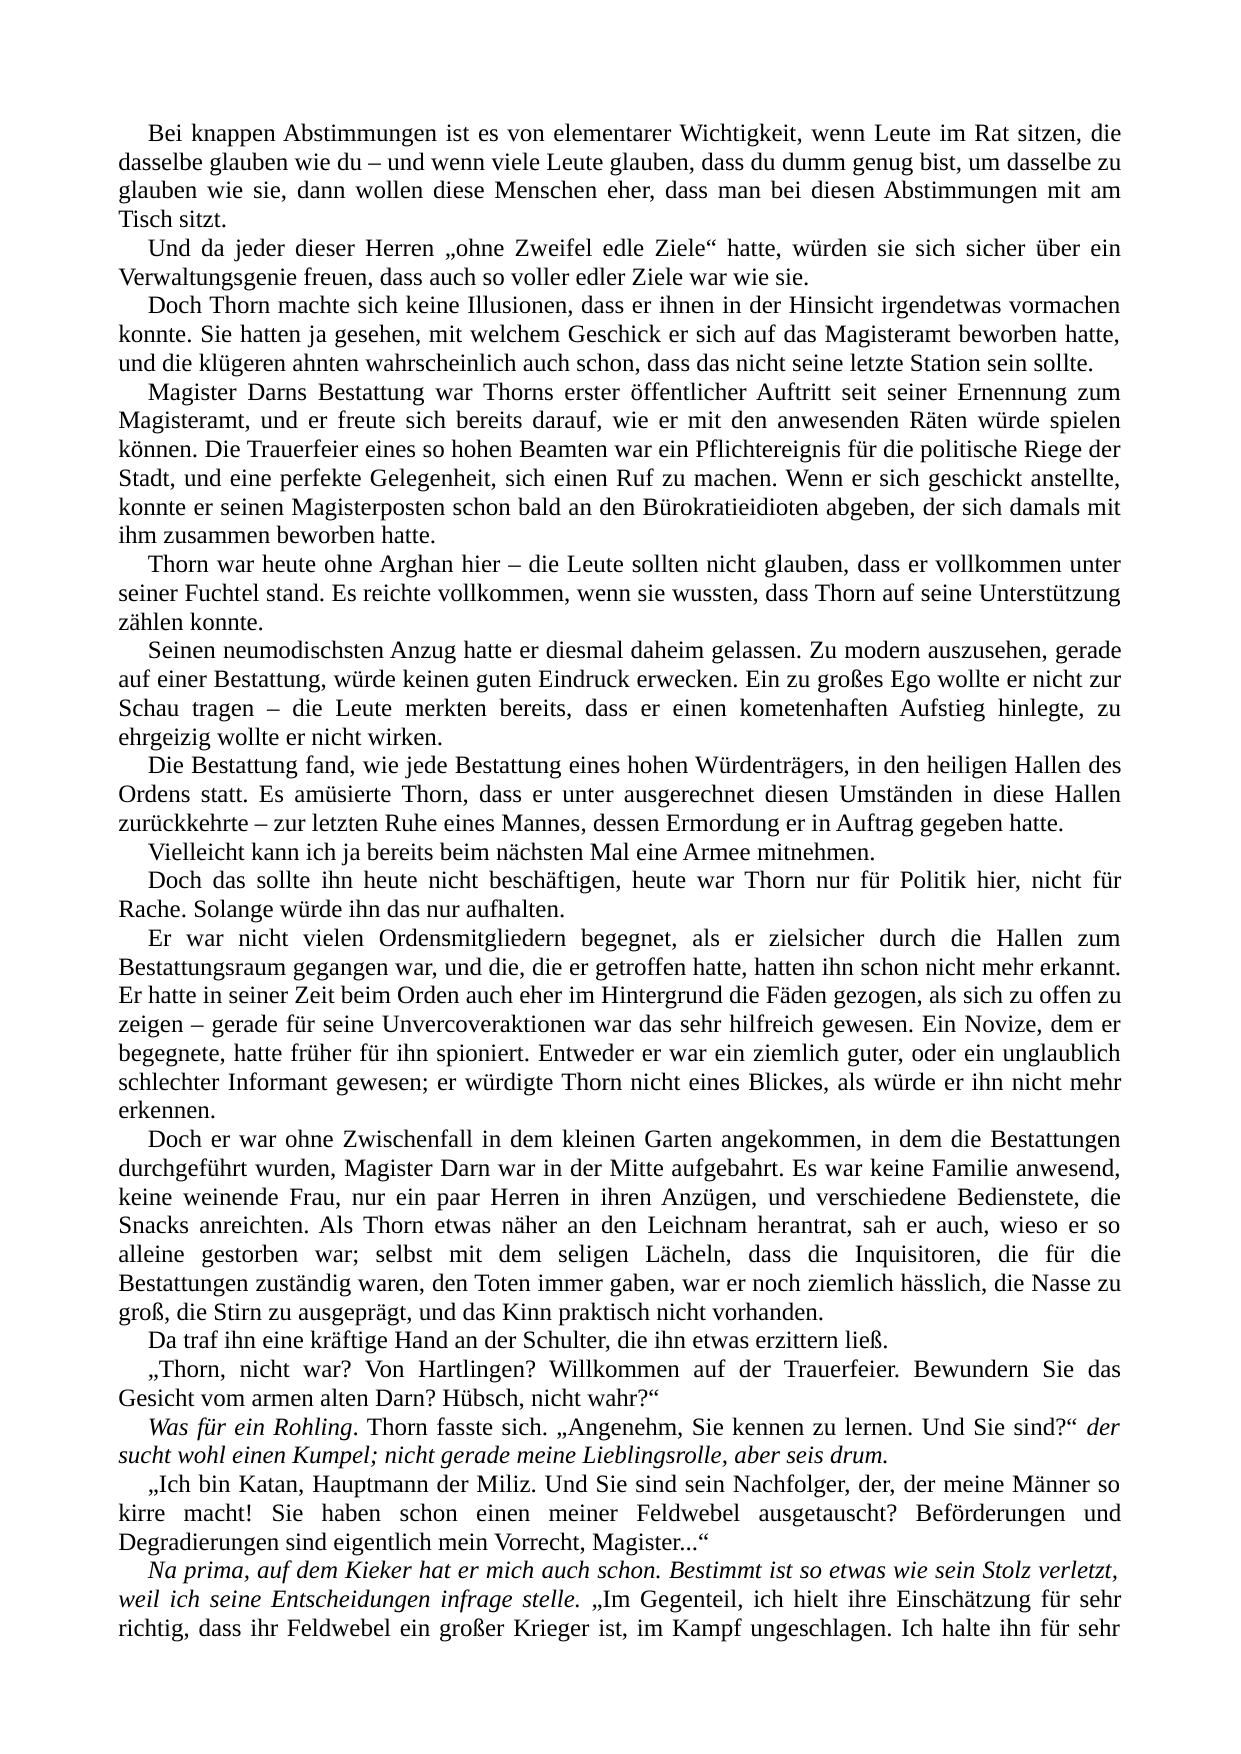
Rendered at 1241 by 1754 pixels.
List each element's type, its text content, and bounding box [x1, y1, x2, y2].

text Da traf ihn eine kräftige Hand an der Schulter, die ihn etwas erzittern ließ. [118, 1326, 1122, 1354]
text Doch das sollte ihn heute nicht beschäftigen, heute war Thorn nur für Politik hier, nicht für Rache. Solange würde ihn das nur aufhalten. [118, 866, 1122, 923]
text Magister Darns Bestattung war Thorns erster öffentlicher Auftritt seit seiner Ernennung zum Magisteramt, und er freute sich bereits darauf, wie er mit den anwesenden Räten würde spielen können. Die Trauerfeier eines so hohen Beamten war ein Pflichtereignis für die politische Riege der Stadt, und eine perfekte Gelegenheit, sich einen Ruf zu machen. Wenn er sich geschickt anstellte, konnte er seinen Magisterposten schon bald an den Bürokratieidioten abgeben, der sich damals mit ihm zusammen beworben hatte. [118, 377, 1122, 549]
text Seinen neumodischsten Anzug hatte er diesmal daheim gelassen. Zu modern auszusehen, gerade auf einer Bestattung, würde keinen guten Eindruck erwecken. Ein zu großes Ego wollte er nicht zur Schau tragen – die Leute merkten bereits, dass er einen kometenhaften Aufstieg hinlegte, zu ehrgeizig wollte er nicht wirken. [118, 636, 1122, 751]
text Und da jeder dieser Herren „ohne Zweifel edle Ziele“ hatte, würden sie sich sicher über ein Verwaltungsgenie freuen, dass auch so voller edler Ziele war wie sie. [118, 233, 1122, 291]
text „Thorn, nicht war? Von Hartlingen? Willkommen auf der Trauerfeier. Bewundern Sie das Gesicht vom armen alten Darn? Hübsch, nicht wahr?“ [118, 1354, 1122, 1412]
text Bei knappen Abstimmungen ist es von elementarer Wichtigkeit, wenn Leute im Rat sitzen, die dasselbe glauben wie du – und wenn viele Leute glauben, dass du dumm genug bist, um dasselbe zu glauben wie sie, dann wollen diese Menschen eher, dass man bei diesen Abstimmungen mit am Tisch sitzt. [118, 118, 1122, 233]
text Thorn war heute ohne Arghan hier – die Leute sollten nicht glauben, dass er vollkommen unter seiner Fuchtel stand. Es reichte vollkommen, wenn sie wussten, dass Thorn auf seine Unterstützung zählen konnte. [118, 549, 1122, 636]
text Doch er war ohne Zwischenfall in dem kleinen Garten angekommen, in dem die Bestattungen durchgeführt wurden, Magister Darn war in der Mitte aufgebahrt. Es war keine Familie anwesend, keine weinende Frau, nur ein paar Herren in ihren Anzügen, und verschiedene Bedienstete, die Snacks anreichten. Als Thorn etwas näher an den Leichnam herantrat, sah er auch, wieso er so alleine gestorben war; selbst mit dem seligen Lächeln, dass die Inquisitoren, die für die Bestattungen zuständig waren, den Toten immer gaben, war er noch ziemlich hässlich, die Nasse zu groß, die Stirn zu ausgeprägt, und das Kinn praktisch nicht vorhanden. [118, 1124, 1122, 1326]
text Die Bestattung fand, wie jede Bestattung eines hohen Würdenträgers, in den heiligen Hallen des Ordens statt. Es amüsierte Thorn, dass er unter ausgerechnet diesen Umständen in diese Hallen zurückkehrte – zur letzten Ruhe eines Mannes, dessen Ermordung er in Auftrag gegeben hatte. [118, 751, 1122, 837]
text Doch Thorn machte sich keine Illusionen, dass er ihnen in der Hinsicht irgendetwas vormachen konnte. Sie hatten ja gesehen, mit welchem Geschick er sich auf das Magisteramt beworben hatte, und die klügeren ahnten wahrscheinlich auch schon, dass das nicht seine letzte Station sein sollte. [118, 291, 1122, 377]
text Was für ein Rohling. Thorn fasste sich. „Angenehm, Sie kennen zu lernen. Und Sie sind?“ der sucht wohl einen Kumpel; nicht gerade meine Lieblingsrolle, aber seis drum. [118, 1412, 1122, 1469]
text Vielleicht kann ich ja bereits beim nächsten Mal eine Armee mitnehmen. [118, 837, 1122, 866]
text Na prima, auf dem Kieker hat er mich auch schon. Bestimmt ist so etwas wie sein Stolz verletzt, weil ich seine Entscheidungen infrage stelle. „Im Gegenteil, ich hielt ihre Einschätzung für sehr richtig, dass ihr Feldwebel ein großer Krieger ist, im Kampf ungeschlagen. Ich halte ihn für sehr [118, 1556, 1122, 1642]
text Er war nicht vielen Ordensmitgliedern begegnet, als er zielsicher durch die Hallen zum Bestattungsraum gegangen war, und die, die er getroffen hatte, hatten ihn schon nicht mehr erkannt. Er hatte in seiner Zeit beim Orden auch eher im Hintergrund die Fäden gezogen, als sich zu offen zu zeigen – gerade für seine Unvercoveraktionen war das sehr hilfreich gewesen. Ein Novize, dem er begegnete, hatte früher für ihn spioniert. Entweder er war ein ziemlich guter, oder ein unglaublich schlechter Informant gewesen; er würdigte Thorn nicht eines Blickes, als würde er ihn nicht mehr erkennen. [118, 923, 1122, 1124]
text „Ich bin Katan, Hauptmann der Miliz. Und Sie sind sein Nachfolger, der, der meine Männer so kirre macht! Sie haben schon einen meiner Feldwebel ausgetauscht? Beförderungen und Degradierungen sind eigentlich mein Vorrecht, Magister...“ [118, 1469, 1122, 1556]
